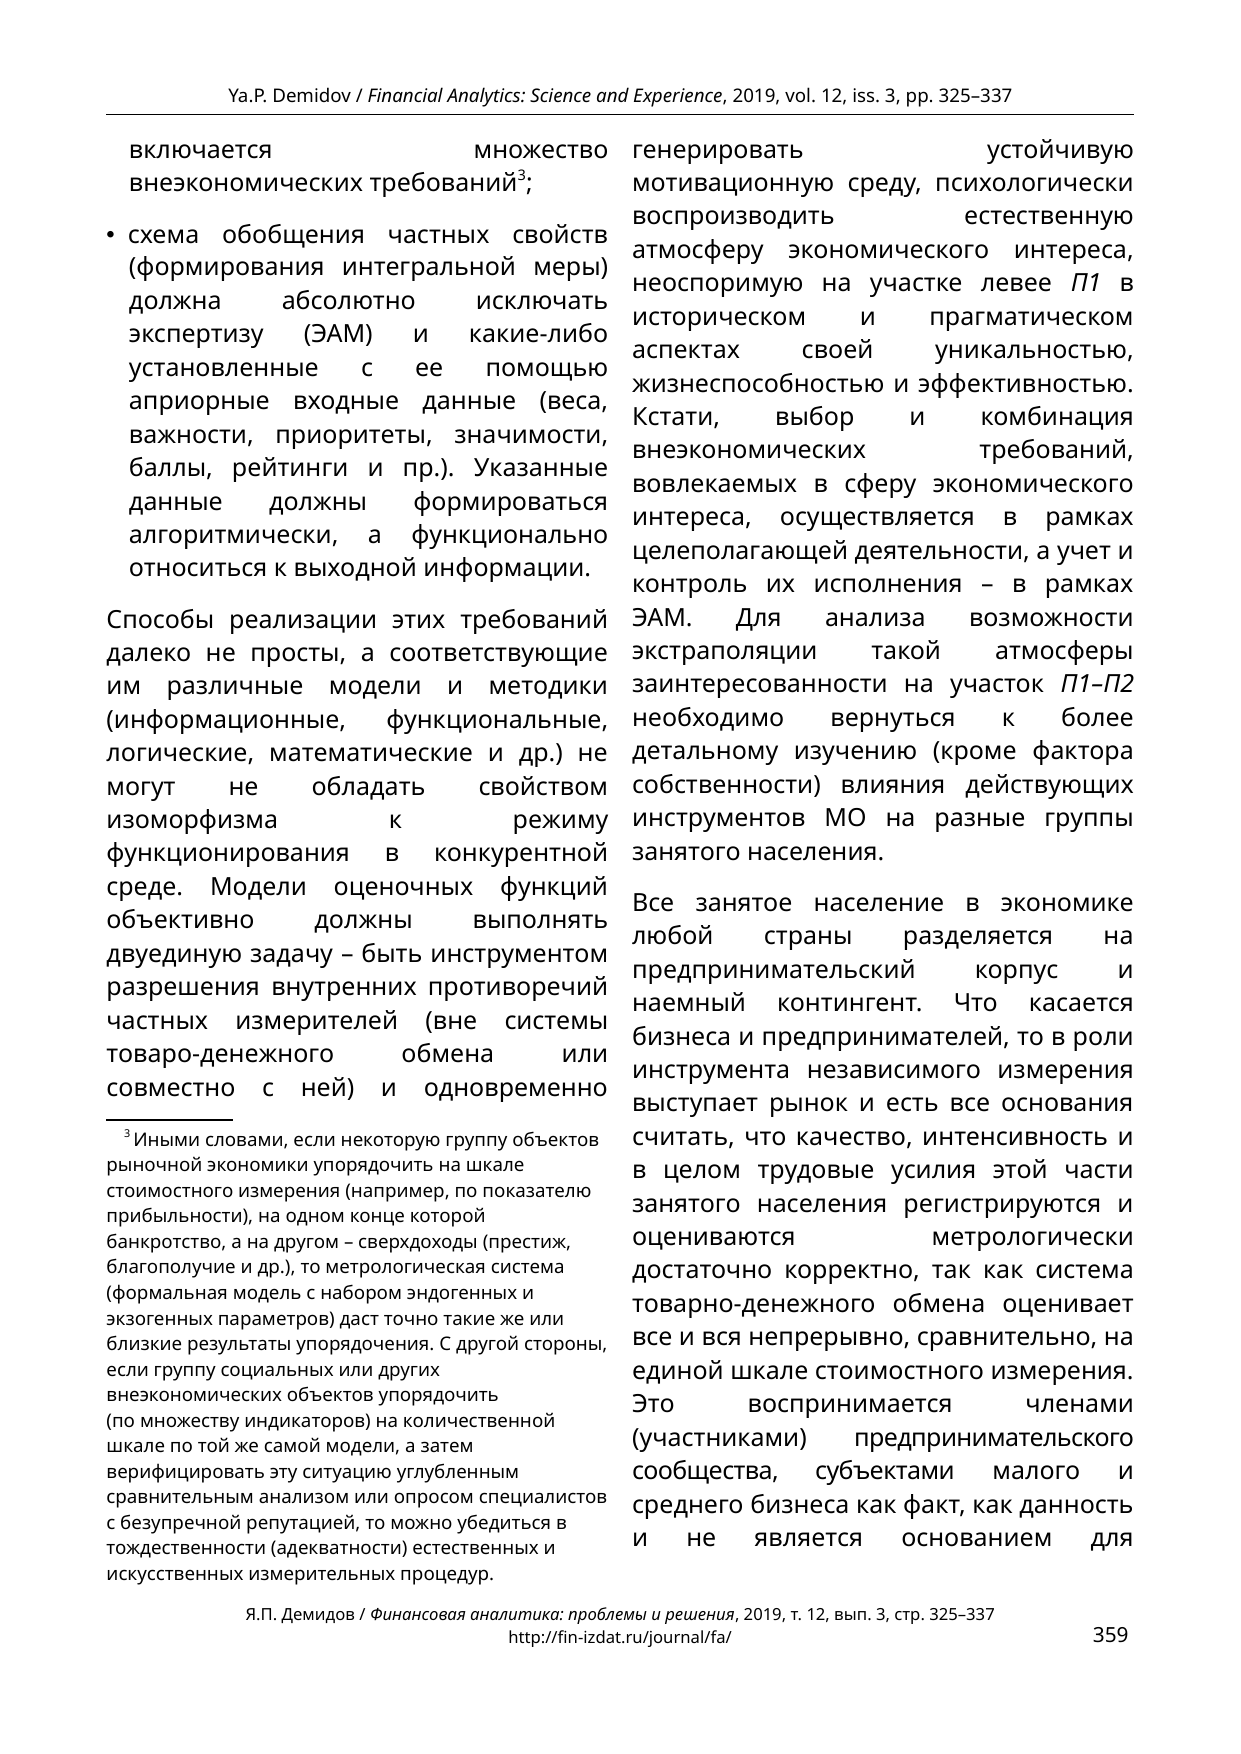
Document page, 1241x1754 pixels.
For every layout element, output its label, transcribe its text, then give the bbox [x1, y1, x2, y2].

list включается множество внеэкономических требований; [106, 132, 608, 199]
text Все занятое население в экономике любой страны разделяется на предпринимательский корпус и наемный контингент. Что касается бизнеса и предпринимателей, то в роли инструмента независимого измерения выступает рынок и есть все основания считать, что качество, интенсивность и в целом трудовые усилия этой части занятого населения регистрируются и оцениваются метрологически достаточно корректно, так как система товарно-денежного обмена оценивает все и вся непрерывно, сравнительно, на единой шкале стоимостного измерения. Это воспринимается членами (участниками) предпринимательского сообщества, субъектами малого и среднего бизнеса как факт, как данность и не является основанием для [632, 885, 1134, 1554]
text генерировать устойчивую мотивационную среду, психологически воспроизводить естественную атмосферу экономического интереса, неоспоримую на участке левее П1 в историческом и прагматическом аспектах своей уникальностью, жизнеспособностью и эффективностью. Кстати, выбор и комбинация внеэкономических требований, вовлекаемых в сферу экономического интереса, осуществляется в рамках целеполагающей деятельности, а учет и контроль их исполнения – в рамках ЭАМ. Для анализа возможности экстраполяции такой атмосферы заинтересованности на участок П1–П2 необходимо вернуться к более детальному изучению (кроме фактора собственности) влияния действующих инструментов МО на разные группы занятого населения. [632, 132, 1134, 867]
list схема обобщения частных свойств (формирования интегральной меры) должна абсолютно исключать экспертизу (ЭАМ) и какие-либо установленные с ее помощью априорные входные данные (веса, важности, приоритеты, значимости, баллы, рейтинги и пр.). Указанные данные должны формироваться алгоритмически, а функционально относиться к выходной информации. [106, 216, 608, 584]
text Способы реализации этих требований далеко не просты, а соответствующие им различные модели и методики (информационные, функциональные, логические, математические и др.) не могут не обладать свойством изоморфизма к режиму функционирования в конкурентной среде. Модели оценочных функций объективно должны выполнять двуединую задачу – быть инструментом разрешения внутренних противоречий частных измерителей (вне системы товаро-денежного обмена или совместно с ней) и одновременно [106, 602, 608, 1103]
list Иными словами, если некоторую группу объектов рыночной экономики упорядочить на шкале стоимостного измерения (например, по показателю прибыльности), на одном конце которой банкротство, а на другом – сверхдоходы (престиж, благополучие и др.), то метрологическая система (формальная модель с набором эндогенных и экзогенных параметров) даст точно такие же или близкие результаты упорядочения. С другой стороны, если группу социальных или других внеэкономических объектов упорядочить (по множеству индикаторов) на количественной шкале по той же самой модели, а затем верифицировать эту ситуацию углубленным сравнительным анализом или опросом специалистов с безупречной репутацией, то можно убедиться в тождественности (адекватности) естественных и искусственных измерительных процедур. [106, 1126, 608, 1586]
